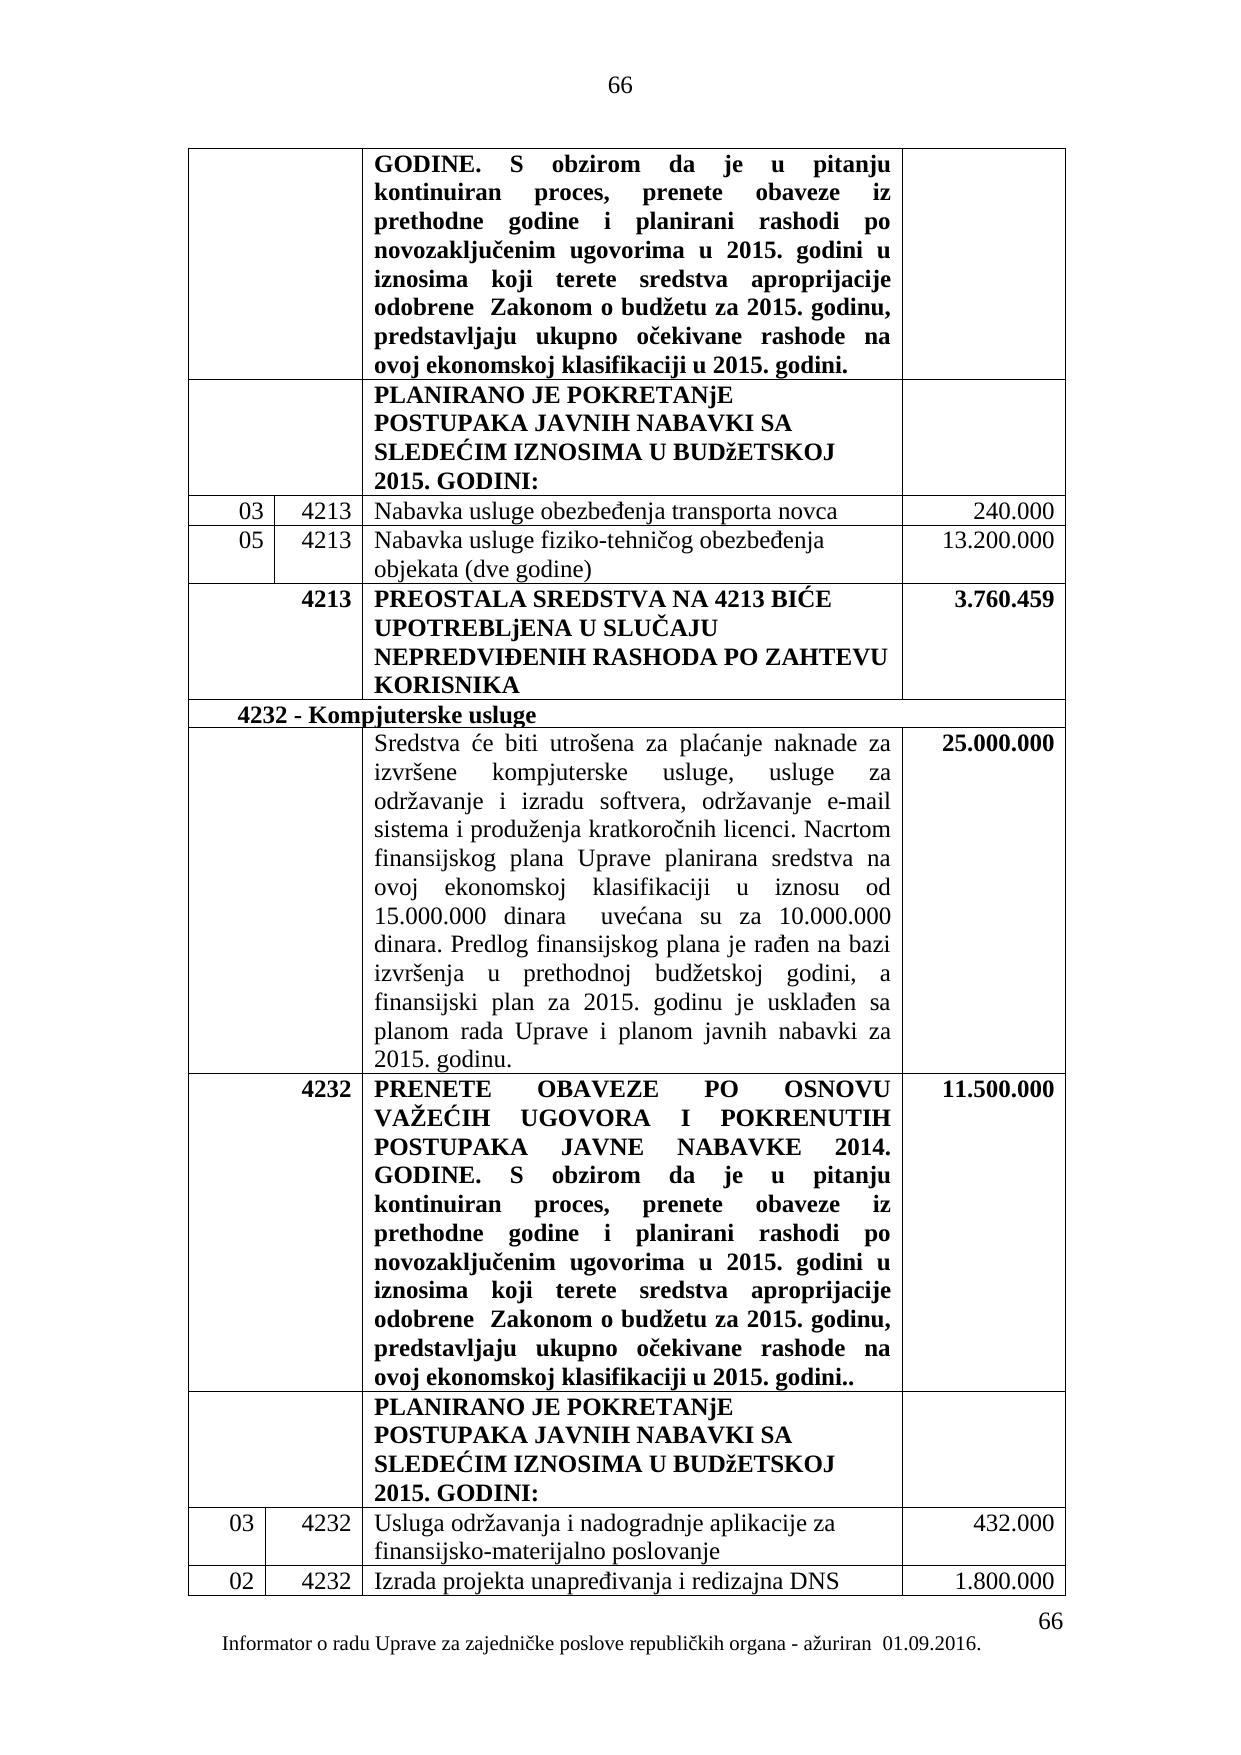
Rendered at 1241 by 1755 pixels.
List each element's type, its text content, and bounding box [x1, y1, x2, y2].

table_cell 1.800.000 [903, 1566, 1065, 1595]
table_cell Izrada projekta unapređivanja i redizajna DNS [363, 1566, 902, 1595]
table_cell PRENETE OBAVEZE PO OSNOVU VAŽEĆIH UGOVORA I POKRENUTIH POSTUPAKA JAVNE NABAVKE 2014. GODINE. S obzirom da je u pitanju kontinuiran proces, prenete obaveze iz prethodne godine i planirani rashodi po novozaklјučenim ugovorima u 2015. godini u iznosima koji terete sredstva aproprijacije odobrene Zakonom o budžetu za 2015. godinu, predstavlјaju ukupno očekivane rashode na ovoj ekonomskoj klasifikaciji u 2015. godini.. [363, 1074, 902, 1391]
table_cell [189, 728, 362, 1073]
table_cell Usluga održavanja i nadogradnje aplikacije za finansijsko-materijalno poslovanje [363, 1508, 902, 1565]
table_cell 4232 [189, 1074, 362, 1391]
table_cell PLANIRANO JE POKRETANјE POSTUPAKA JAVNIH NABAVKI SA SLEDEĆIM IZNOSIMA U BUDžETSKOJ 2015. GODINI: [363, 380, 902, 495]
table_cell [903, 1392, 1065, 1507]
table_cell 432.000 [903, 1508, 1065, 1565]
table_cell 3.760.459 [903, 584, 1065, 699]
table_cell PLANIRANO JE POKRETANјE POSTUPAKA JAVNIH NABAVKI SA SLEDEĆIM IZNOSIMA U BUDžETSKOJ 2015. GODINI: [363, 1392, 902, 1507]
table_cell PREOSTALA SREDSTVA NA 4213 BIĆE UPOTREBLjENA U SLUČAJU NEPREDVIĐENIH RASHODA PO ZAHTEVU KORISNIKA [363, 584, 902, 699]
table_cell 25.000.000 [903, 728, 1065, 1073]
table_cell 4232 [266, 1508, 362, 1565]
table_cell Nabavka usluge fiziko-tehničog obezbeđenja objekata (dve godine) [363, 526, 902, 583]
table_cell 03 [189, 496, 274, 524]
table_cell 240.000 [903, 496, 1065, 524]
table_cell [189, 380, 362, 495]
table_cell 4232 [266, 1566, 362, 1595]
table_cell 02 [189, 1566, 265, 1595]
table_cell [903, 380, 1065, 495]
table_cell [189, 1392, 362, 1507]
table_cell Nabavka usluge obezbeđenja transporta novca [363, 496, 902, 524]
table_cell GODINE. S obzirom da je u pitanju kontinuiran proces, prenete obaveze iz prethodne godine i planirani rashodi po novozaklјučenim ugovorima u 2015. godini u iznosima koji terete sredstva aproprijacije odobrene Zakonom o budžetu za 2015. godinu, predstavlјaju ukupno očekivane rashode na ovoj ekonomskoj klasifikaciji u 2015. godini. [363, 149, 902, 379]
table_cell 13.200.000 [903, 526, 1065, 583]
table_cell [903, 149, 1065, 379]
table_cell [189, 149, 362, 379]
table_cell 4213 [275, 526, 362, 583]
table_cell 4232 - Kompjuterske usluge [189, 700, 1065, 727]
table_cell 4213 [275, 496, 362, 524]
table_cell 05 [189, 526, 274, 583]
table_cell 4213 [189, 584, 362, 699]
table_cell 03 [189, 1508, 265, 1565]
table_cell 11.500.000 [903, 1074, 1065, 1391]
table_cell Sredstva će biti utrošena za plaćanje naknade za izvršene kompjuterske usluge, usluge za održavanje i izradu softvera, održavanje e-mail sistema i produženja kratkoročnih licenci. Nacrtom finansijskog plana Uprave planirana sredstva na ovoj ekonomskoj klasifikaciji u iznosu od 15.000.000 dinara uvećana su za 10.000.000 dinara. Predlog finansijskog plana je rađen na bazi izvršenja u prethodnoj budžetskoj godini, a finansijski plan za 2015. godinu je usklađen sa planom rada Uprave i planom javnih nabavki za 2015. godinu. [363, 728, 902, 1073]
